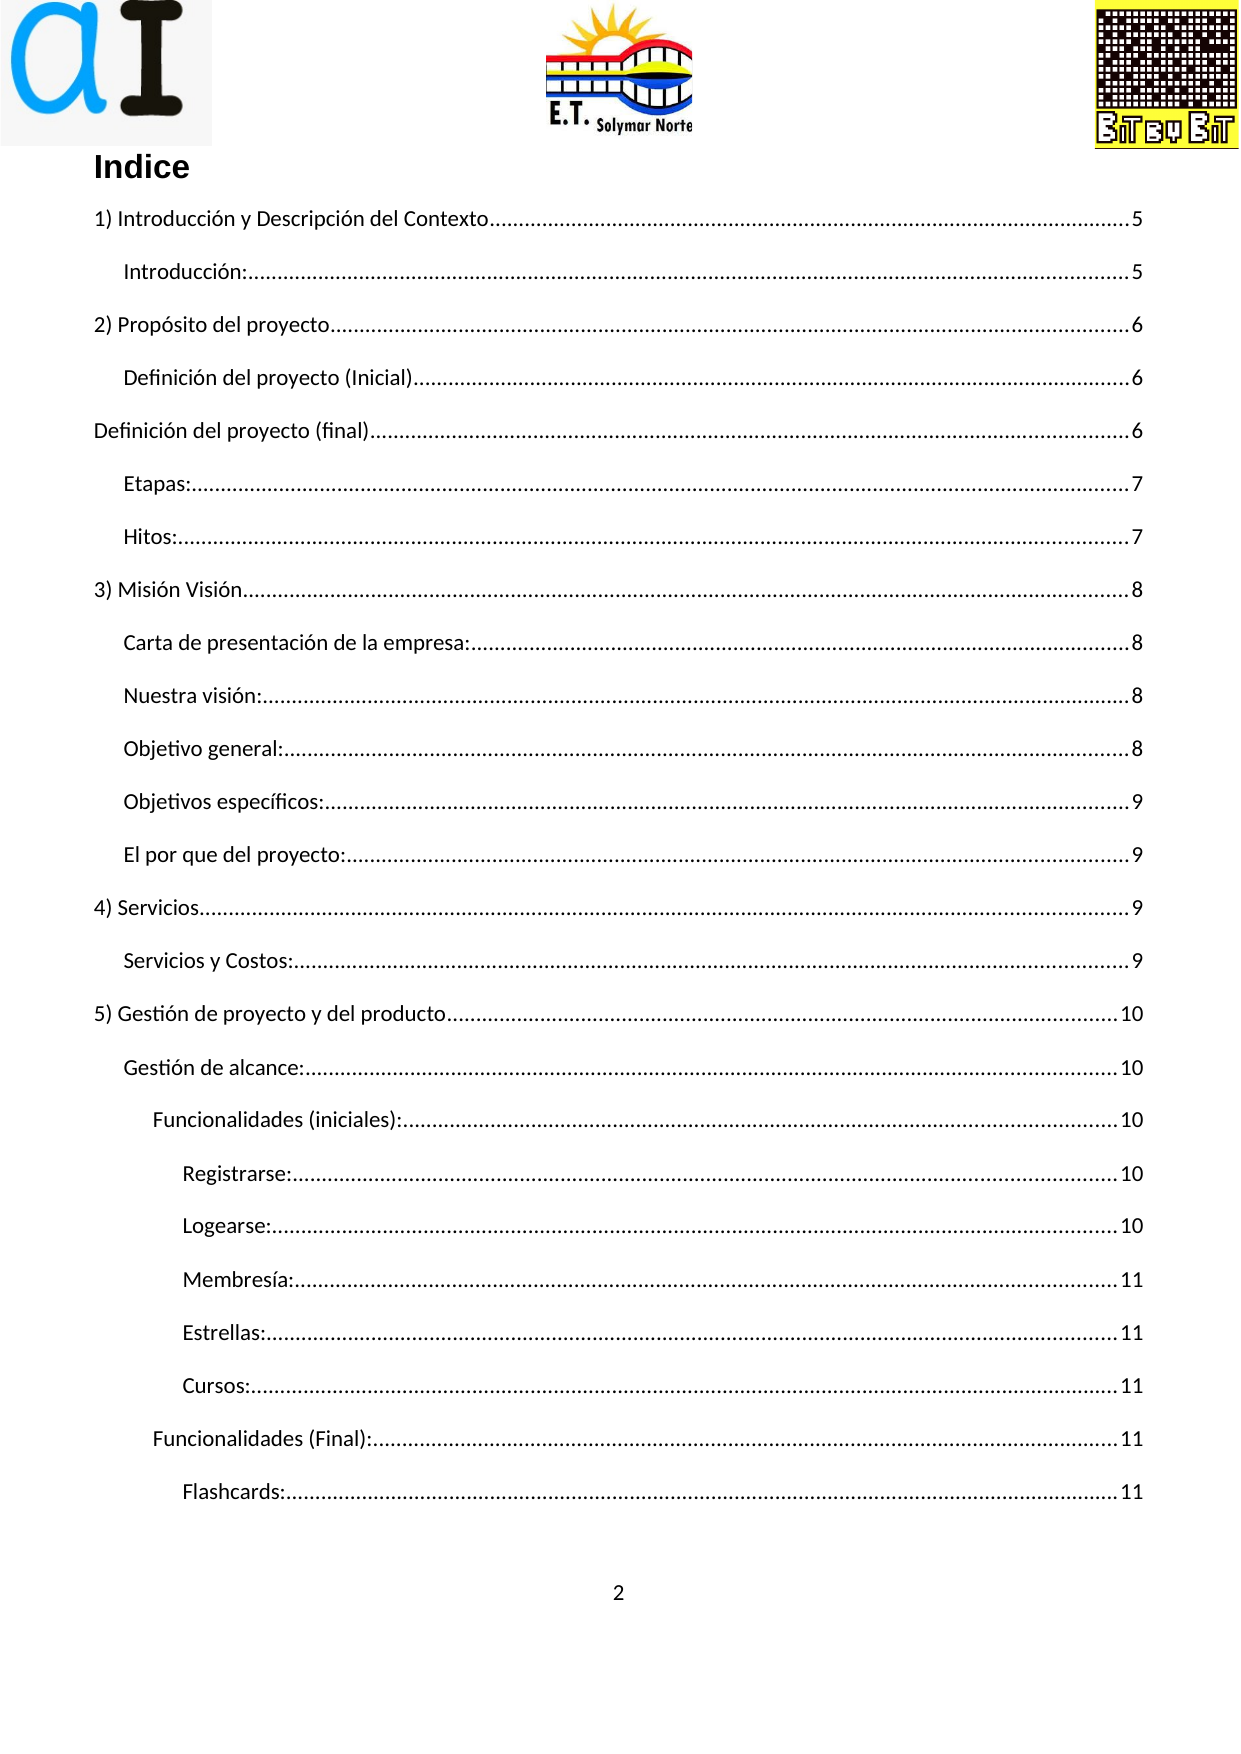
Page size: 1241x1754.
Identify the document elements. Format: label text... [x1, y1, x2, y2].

text Carta de presentación de la empresa: 8 [123, 628, 1143, 656]
text Servicios y Costos: 9 [123, 947, 1143, 974]
text Flashcards: 11 [182, 1477, 1143, 1505]
picture [0, 0, 212, 146]
picture [1094, 0, 1239, 149]
text 4) Servicios 9 [94, 893, 1143, 922]
text Objetivos específicos: 9 [123, 787, 1143, 816]
text Gestión de alcance: 10 [123, 1053, 1143, 1081]
text Membresía: 11 [182, 1265, 1143, 1293]
text El por que del proyecto: 9 [123, 841, 1143, 868]
text 2) Propósito del proyecto 6 [94, 310, 1143, 338]
text Definición del proyecto (final) 6 [94, 416, 1143, 444]
text Estrellas: 11 [182, 1318, 1143, 1346]
text Logearse: 10 [182, 1212, 1143, 1240]
text 5) Gestión de proyecto y del producto 10 [94, 999, 1143, 1028]
text Introducción: 5 [123, 257, 1143, 285]
text Objetivo general: 8 [123, 734, 1143, 762]
text Cursos: 11 [182, 1371, 1143, 1399]
text Hitos: 7 [123, 522, 1143, 550]
picture [546, 0, 693, 146]
text Etapas: 7 [123, 469, 1143, 497]
subtitle Indice [94, 148, 1143, 186]
text Funcionalidades (Final): 11 [153, 1424, 1143, 1452]
text 3) Misión Visión 8 [94, 575, 1143, 603]
text 1) Introducción y Descripción del Contexto 5 [94, 204, 1143, 232]
text Nuestra visión: 8 [123, 681, 1143, 709]
text Funcionalidades (iniciales): 10 [153, 1106, 1143, 1134]
text Definición del proyecto (Inicial) 6 [123, 363, 1143, 391]
text Registrarse: 10 [182, 1159, 1143, 1187]
